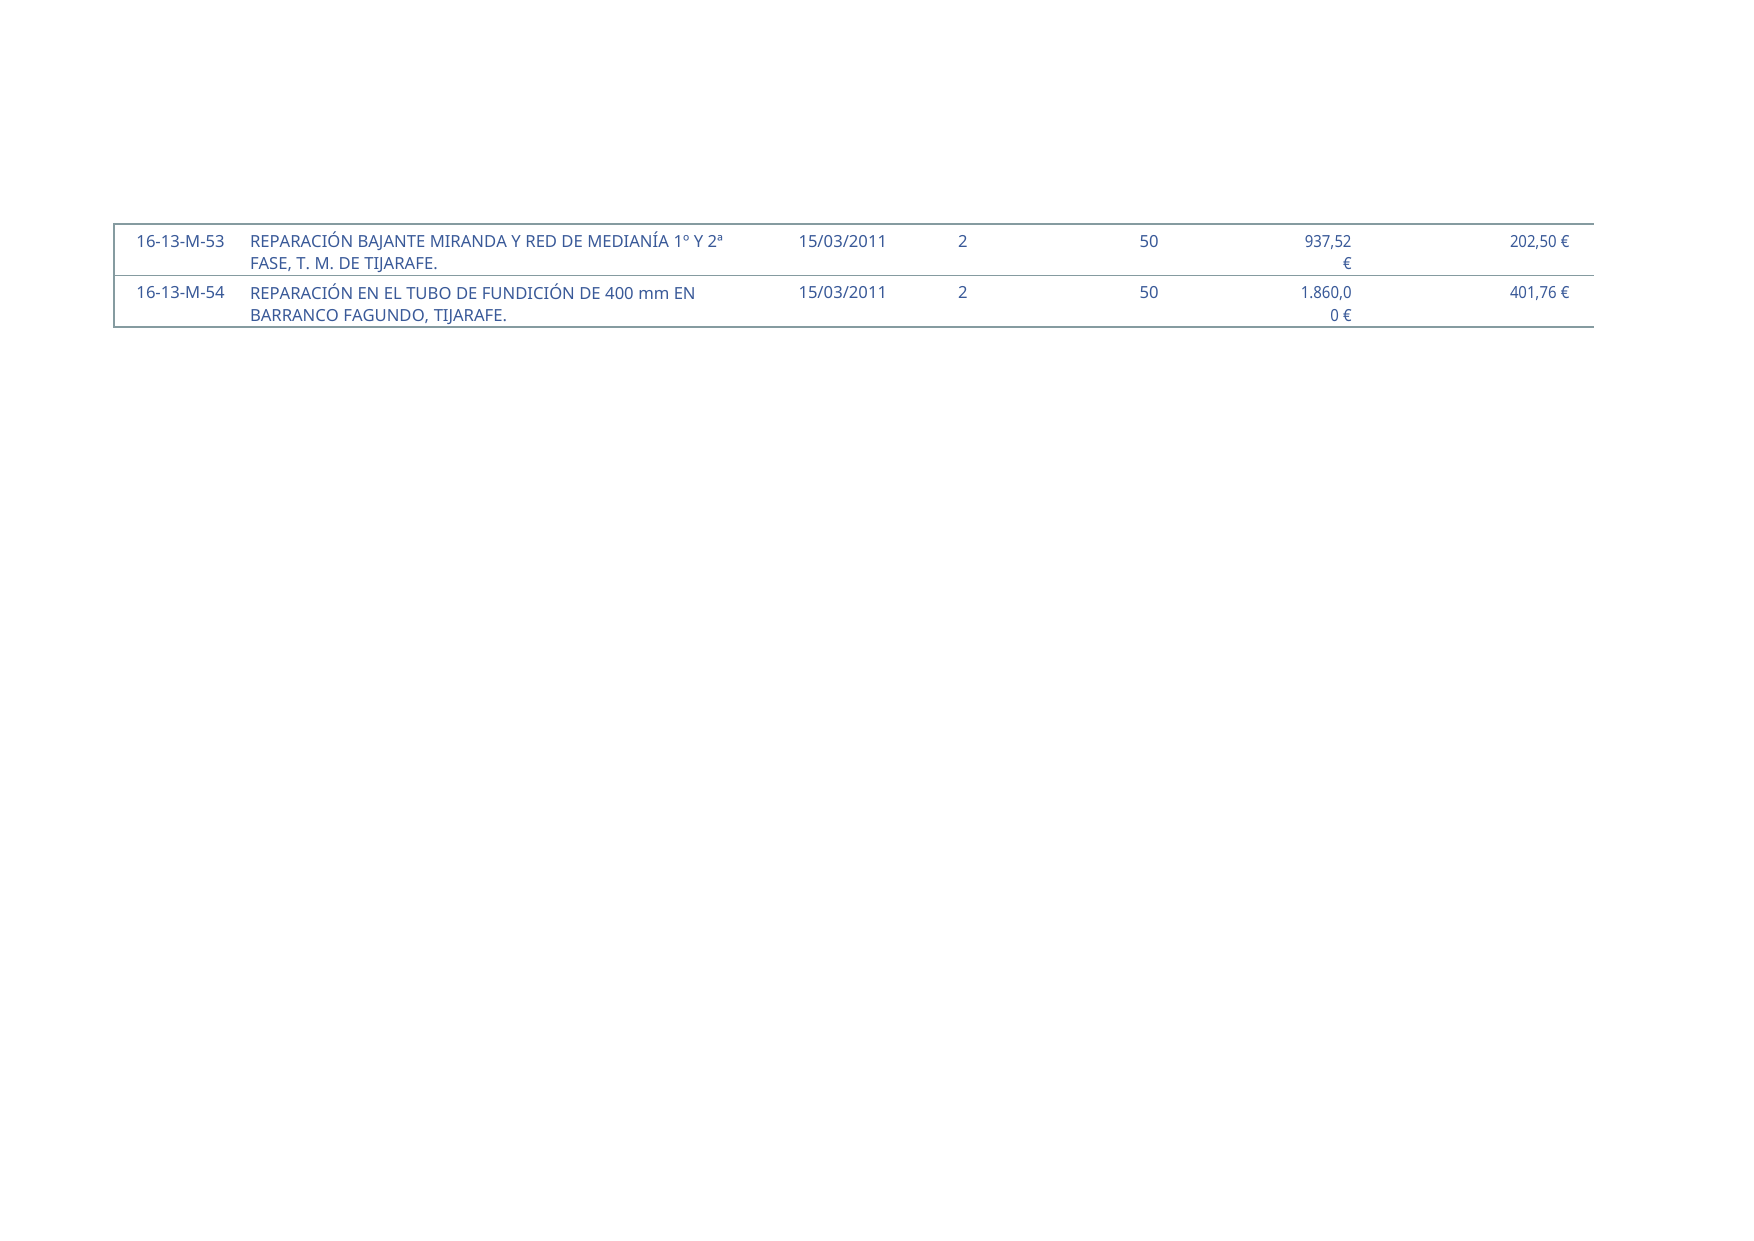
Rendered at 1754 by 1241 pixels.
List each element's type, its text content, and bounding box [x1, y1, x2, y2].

table_cell REPARACIÓN BAJANTE MIRANDA Y RED DE MEDIANÍA 1º Y 2ª FASE, T. M. DE TIJARAFE. [236, 225, 748, 274]
table_cell 16-13-M-54 [115, 276, 236, 326]
table_cell 401,76 € [1409, 276, 1594, 326]
table_cell 1.860,00 € [1292, 276, 1408, 326]
table_cell 2 [939, 276, 1039, 326]
table_cell 2 [939, 225, 1039, 274]
table_cell 16-13-M-53 [115, 225, 236, 274]
table_cell 50 [1039, 225, 1292, 274]
table_cell 50 [1039, 276, 1292, 326]
table_cell 937,52 € [1292, 225, 1408, 274]
table_cell 15/03/2011 [748, 225, 938, 274]
table_cell 202,50 € [1409, 225, 1594, 274]
table_cell 15/03/2011 [748, 276, 938, 326]
table_cell REPARACIÓN EN EL TUBO DE FUNDICIÓN DE 400 mm EN BARRANCO FAGUNDO, TIJARAFE. [236, 276, 748, 326]
